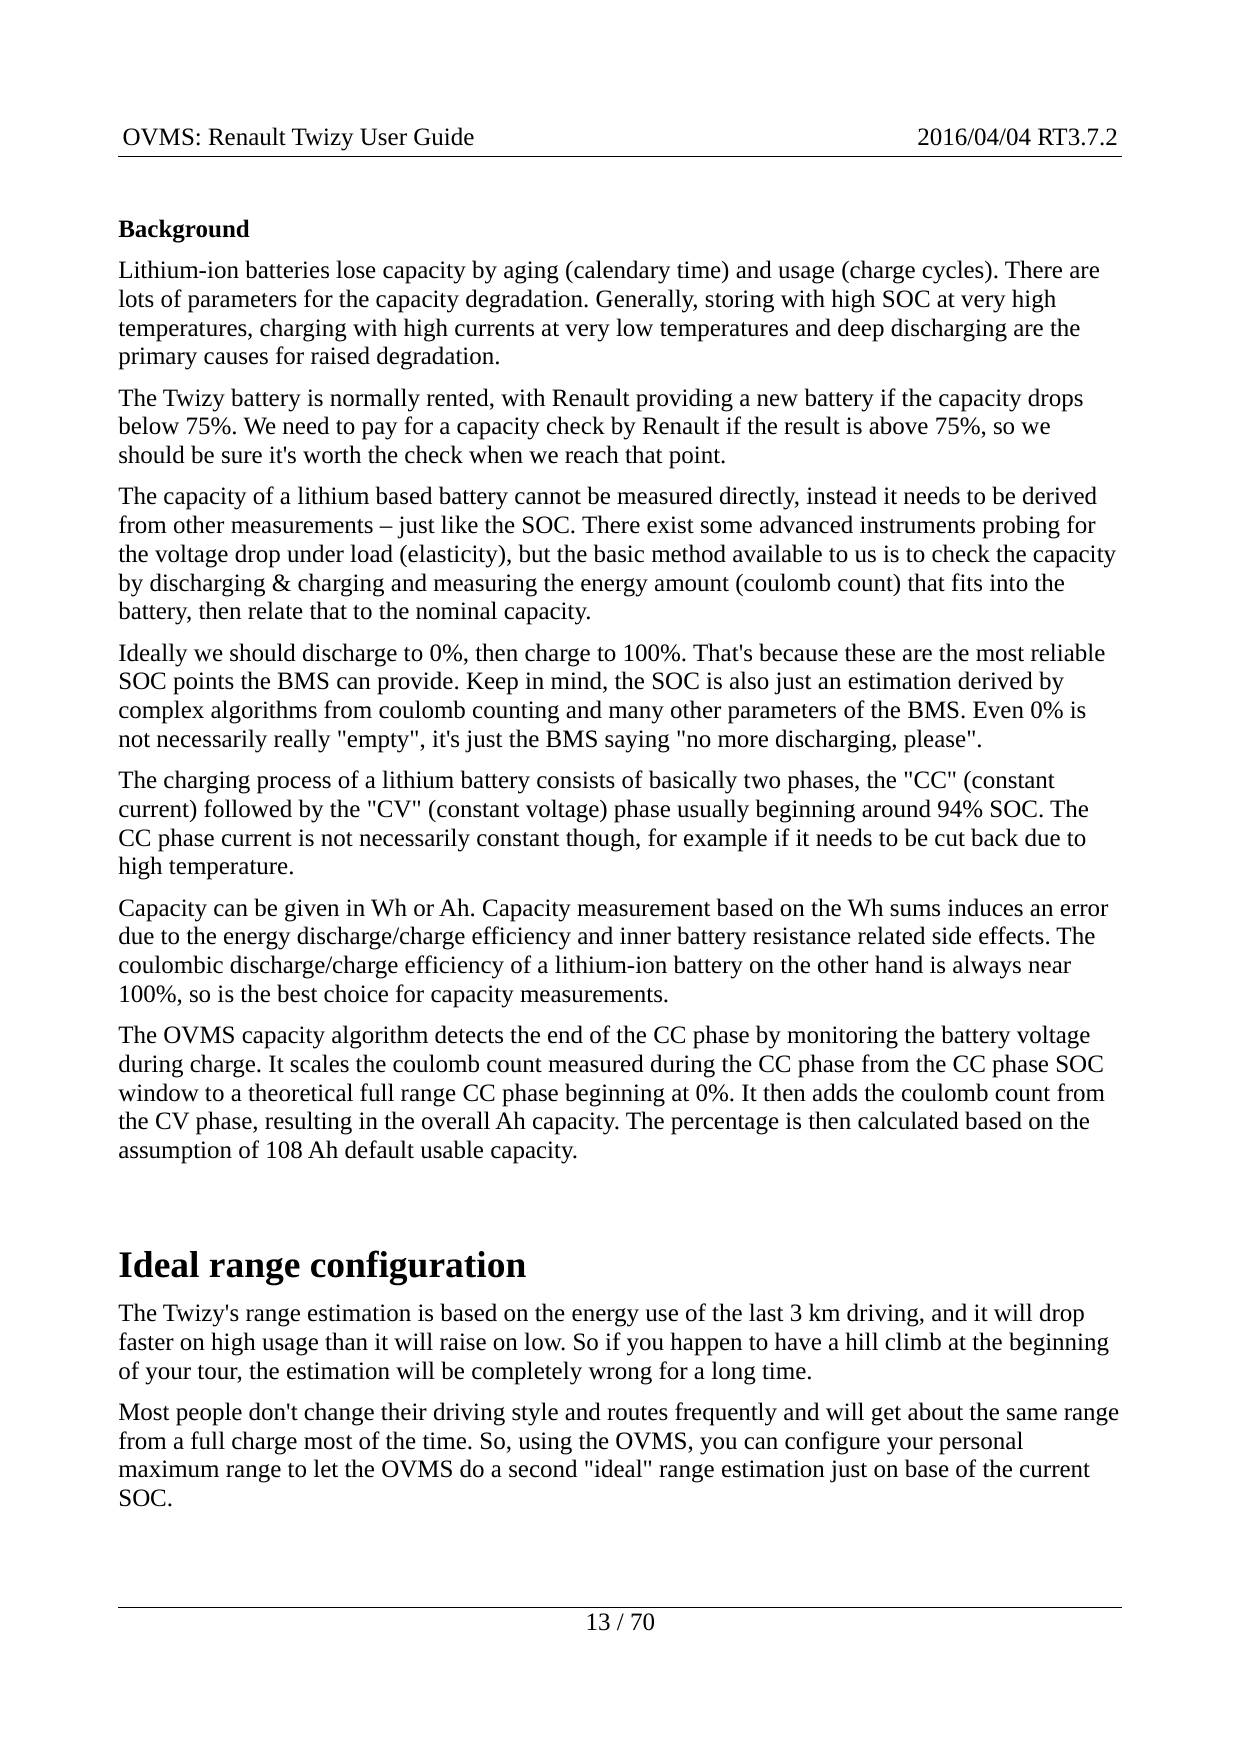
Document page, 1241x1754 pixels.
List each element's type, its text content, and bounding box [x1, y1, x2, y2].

text Most people don't change their driving style and routes frequently and will get about the same range from a full charge most of the time. So, using the OVMS, you can configure your personal maximum range to let the OVMS do a second "ideal" range estimation just on base of the current SOC. [118, 1397, 1122, 1512]
text The charging process of a lithium battery consists of basically two phases, the "CC" (constant current) followed by the "CV" (constant voltage) phase usually beginning around 94% SOC. The CC phase current is not necessarily constant though, for example if it needs to be cut back due to high temperature. [118, 765, 1122, 880]
subtitle Ideal range configuration [118, 1243, 1122, 1286]
text The Twizy battery is normally rented, with Renault providing a new battery if the capacity drops below 75%. We need to pay for a capacity check by Renault if the result is above 75%, so we should be sure it's worth the check when we reach that point. [118, 383, 1122, 469]
text Lithium-ion batteries lose capacity by aging (calendary time) and usage (charge cycles). There are lots of parameters for the capacity degradation. Generally, storing with high SOC at very high temperatures, charging with high currents at very low temperatures and deep discharging are the primary causes for raised degradation. [118, 255, 1122, 370]
text Ideally we should discharge to 0%, then charge to 100%. That's because these are the most reliable SOC points the BMS can provide. Keep in mind, the SOC is also just an estimation derived by complex algorithms from coulomb counting and many other parameters of the BMS. Even 0% is not necessarily really "empty", it's just the BMS saying "no more discharging, please". [118, 638, 1122, 753]
text The Twizy's range estimation is based on the energy use of the last 3 km driving, and it will drop faster on high usage than it will raise on low. So if you happen to have a hill climb at the beginning of your tour, the estimation will be completely wrong for a long time. [118, 1298, 1122, 1384]
text Background [118, 214, 1122, 243]
text The capacity of a lithium based battery cannot be measured directly, instead it needs to be derived from other measurements – just like the SOC. There exist some advanced instruments probing for the voltage drop under load (elasticity), but the basic method available to us is to check the capacity by discharging & charging and measuring the energy amount (coulomb count) that fits into the battery, then relate that to the nominal capacity. [118, 481, 1122, 625]
text The OVMS capacity algorithm detects the end of the CC phase by monitoring the battery voltage during charge. It scales the coulomb count measured during the CC phase from the CC phase SOC window to a theoretical full range CC phase beginning at 0%. It then adds the coulomb count from the CV phase, resulting in the overall Ah capacity. The percentage is then calculated based on the assumption of 108 Ah default usable capacity. [118, 1020, 1122, 1164]
text Capacity can be given in Wh or Ah. Capacity measurement based on the Wh sums induces an error due to the energy discharge/charge efficiency and inner battery resistance related side effects. The coulombic discharge/charge efficiency of a lithium-ion battery on the other hand is always near 100%, so is the best choice for capacity measurements. [118, 893, 1122, 1008]
